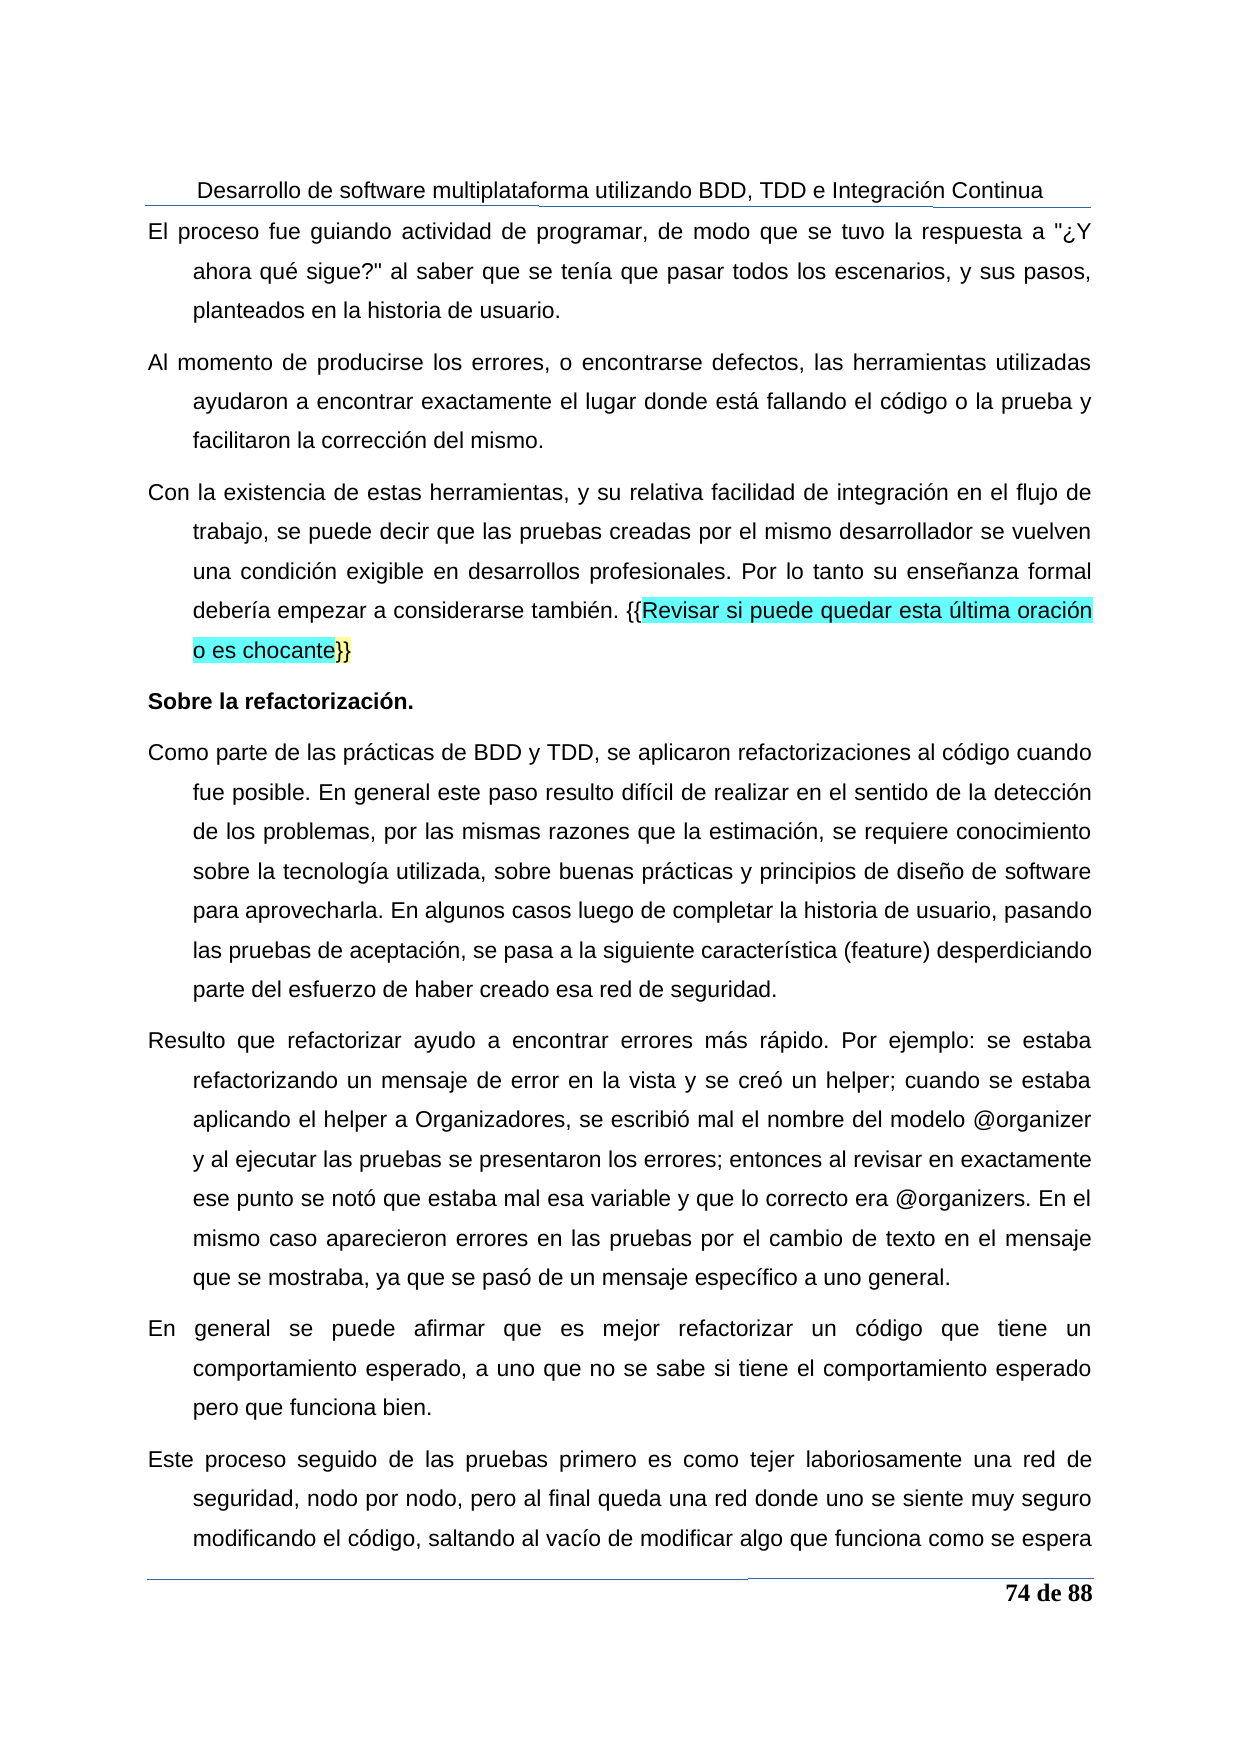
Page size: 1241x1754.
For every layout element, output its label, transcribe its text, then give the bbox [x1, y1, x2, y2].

list En general se puede afirmar que es mejor refactorizar un código que tiene un comportamiento esperado, a uno que no se sabe si tiene el comportamiento esperado pero que funciona bien. [148, 1315, 1093, 1421]
list Como parte de las prácticas de BDD y TDD, se aplicaron refactorizaciones al código cuando fue posible. En general este paso resulto difícil de realizar en el sentido de la detección de los problemas, por las mismas razones que la estimación, se requiere conocimiento sobre la tecnología utilizada, sobre buenas prácticas y principios de diseño de software para aprovecharla. En algunos casos luego de completar la historia de usuario, pasando las pruebas de aceptación, se pasa a la siguiente característica (feature) desperdiciando parte del esfuerzo de haber creado esa red de seguridad. [148, 739, 1093, 1002]
list Resulto que refactorizar ayudo a encontrar errores más rápido. Por ejemplo: se estaba refactorizando un mensaje de error en la vista y se creó un helper; cuando se estaba aplicando el helper a Organizadores, se escribió mal el nombre del modelo @organizer y al ejecutar las pruebas se presentaron los errores; entonces al revisar en exactamente ese punto se notó que estaba mal esa variable y que lo correcto era @organizers. En el mismo caso aparecieron errores en las pruebas por el cambio de texto en el mensaje que se mostraba, ya que se pasó de un mensaje específico a uno general. [148, 1027, 1093, 1291]
list El proceso fue guiando actividad de programar, de modo que se tuvo la respuesta a "¿Y ahora qué sigue?" al saber que se tenía que pasar todos los escenarios, y sus pasos, planteados en la historia de usuario. [148, 218, 1093, 324]
list Al momento de producirse los errores, o encontrarse defectos, las herramientas utilizadas ayudaron a encontrar exactamente el lugar donde está fallando el código o la prueba y facilitaron la corrección del mismo. [148, 348, 1093, 454]
list Este proceso seguido de las pruebas primero es como tejer laboriosamente una red de seguridad, nodo por nodo, pero al final queda una red donde uno se siente muy seguro modificando el código, saltando al vacío de modificar algo que funciona como se espera [148, 1446, 1093, 1551]
list Sobre la refactorización. [148, 688, 1093, 714]
list Con la existencia de estas herramientas, y su relativa facilidad de integración en el flujo de trabajo, se puede decir que las pruebas creadas por el mismo desarrollador se vuelven una condición exigible en desarrollos profesionales. Por lo tanto su enseñanza formal debería empezar a considerarse también. {{Revisar si puede quedar esta última oración o es chocante}} [148, 479, 1093, 663]
